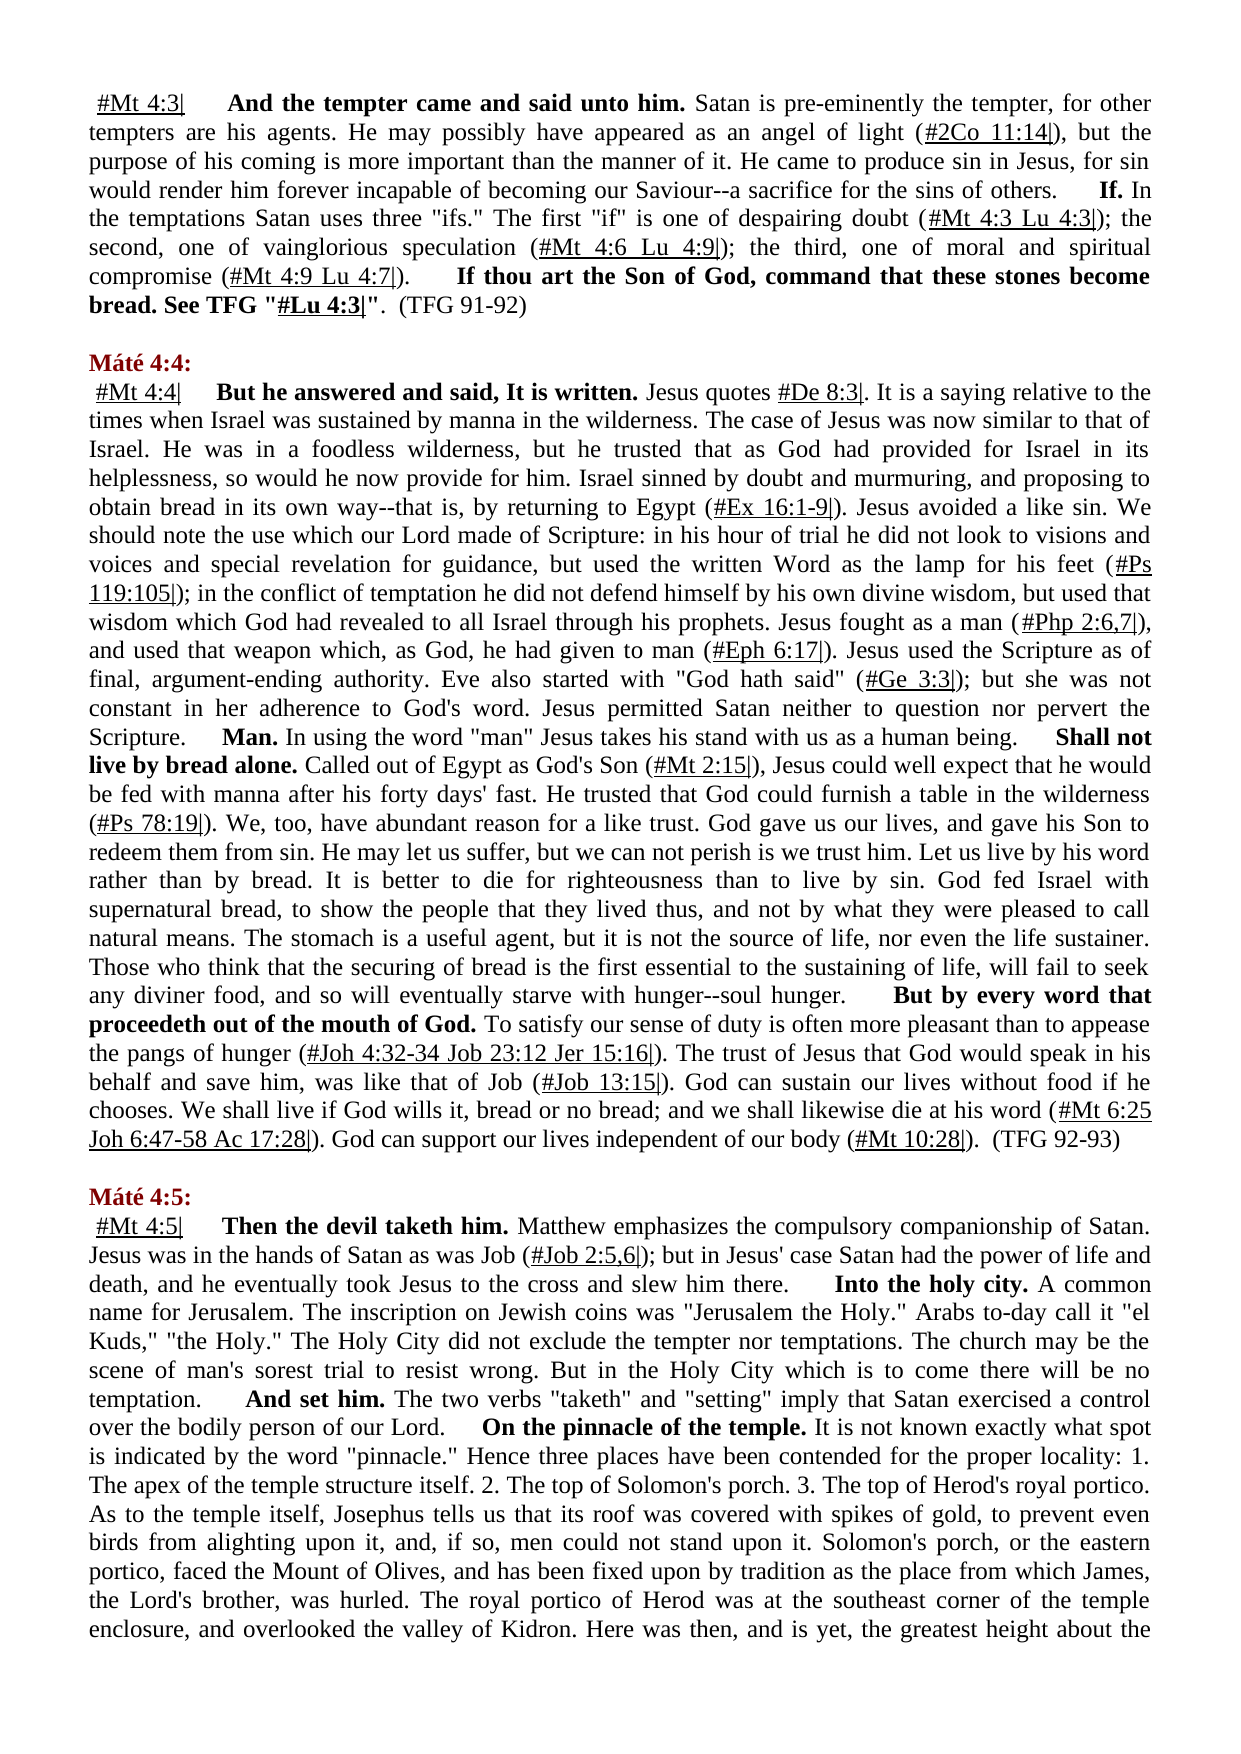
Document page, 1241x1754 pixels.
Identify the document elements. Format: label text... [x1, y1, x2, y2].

text #Mt 4:3| And the tempter came and said unto him. Satan is pre-eminently the tempter, for other tempters are his agents. He may possibly have appeared as an angel of light (#2Co 11:14|), but the purpose of his coming is more important than the manner of it. He came to produce sin in Jesus, for sin would render him forever incapable of becoming our Saviour--a sacrifice for the sins of others. If. In the temptations Satan uses three "ifs." The first "if" is one of despairing doubt (#Mt 4:3 Lu 4:3|); the second, one of vainglorious speculation (#Mt 4:6 Lu 4:9|); the third, one of moral and spiritual compromise (#Mt 4:9 Lu 4:7|). If thou art the Son of God, command that these stones become bread. See TFG "#Lu 4:3|". (TFG 91-92) [88, 88, 1152, 318]
text #Mt 4:5| Then the devil taketh him. Matthew emphasizes the compulsory companionship of Satan. Jesus was in the hands of Satan as was Job (#Job 2:5,6|); but in Jesus' case Satan had the power of life and death, and he eventually took Jesus to the cross and slew him there. Into the holy city. A common name for Jerusalem. The inscription on Jewish coins was "Jerusalem the Holy." Arabs to-day call it "el Kuds," "the Holy." The Holy City did not exclude the tempter nor temptations. The church may be the scene of man's sorest trial to resist wrong. But in the Holy City which is to come there will be no temptation. And set him. The two verbs "taketh" and "setting" imply that Satan exercised a control over the bodily person of our Lord. On the pinnacle of the temple. It is not known exactly what spot is indicated by the word "pinnacle." Hence three places have been contended for the proper locality: 1. The apex of the temple structure itself. 2. The top of Solomon's porch. 3. The top of Herod's royal portico. As to the temple itself, Josephus tells us that its roof was covered with spikes of gold, to prevent even birds from alighting upon it, and, if so, men could not stand upon it. Solomon's porch, or the eastern portico, faced the Mount of Olives, and has been fixed upon by tradition as the place from which James, the Lord's brother, was hurled. The royal portico of Herod was at the southeast corner of the temple enclosure, and overlooked the valley of Kidron. Here was then, and is yet, the greatest height about the [88, 1211, 1152, 1642]
text #Mt 4:4| But he answered and said, It is written. Jesus quotes #De 8:3|. It is a saying relative to the times when Israel was sustained by manna in the wilderness. The case of Jesus was now similar to that of Israel. He was in a foodless wilderness, but he trusted that as God had provided for Israel in its helplessness, so would he now provide for him. Israel sinned by doubt and murmuring, and proposing to obtain bread in its own way--that is, by returning to Egypt (#Ex 16:1-9|). Jesus avoided a like sin. We should note the use which our Lord made of Scripture: in his hour of trial he did not look to visions and voices and special revelation for guidance, but used the written Word as the lamp for his feet (#Ps 119:105|); in the conflict of temptation he did not defend himself by his own divine wisdom, but used that wisdom which God had revealed to all Israel through his prophets. Jesus fought as a man (#Php 2:6,7|), and used that weapon which, as God, he had given to man (#Eph 6:17|). Jesus used the Scripture as of final, argument-ending authority. Eve also started with "God hath said" (#Ge 3:3|); but she was not constant in her adherence to God's word. Jesus permitted Satan neither to question nor pervert the Scripture. Man. In using the word "man" Jesus takes his stand with us as a human being. Shall not live by bread alone. Called out of Egypt as God's Son (#Mt 2:15|), Jesus could well expect that he would be fed with manna after his forty days' fast. He trusted that God could furnish a table in the wilderness (#Ps 78:19|). We, too, have abundant reason for a like trust. God gave us our lives, and gave his Son to redeem them from sin. He may let us suffer, but we can not perish is we trust him. Let us live by his word rather than by bread. It is better to die for righteousness than to live by sin. God fed Israel with supernatural bread, to show the people that they lived thus, and not by what they were pleased to call natural means. The stomach is a useful agent, but it is not the source of life, nor even the life sustainer. Those who think that the securing of bread is the first essential to the sustaining of life, will fail to seek any diviner food, and so will eventually starve with hunger--soul hunger. But by every word that proceedeth out of the mouth of God. To satisfy our sense of duty is often more pleasant than to appease the pangs of hunger (#Joh 4:32-34 Job 23:12 Jer 15:16|). The trust of Jesus that God would speak in his behalf and save him, was like that of Job (#Job 13:15|). God can sustain our lives without food if he chooses. We shall live if God wills it, bread or no bread; and we shall likewise die at his word (#Mt 6:25 Joh 6:47-58 Ac 17:28|). God can support our lives independent of our body (#Mt 10:28|). (TFG 92-93) [88, 377, 1152, 1153]
text Máté 4:4: [88, 348, 1152, 377]
text Máté 4:5: [88, 1182, 1152, 1211]
